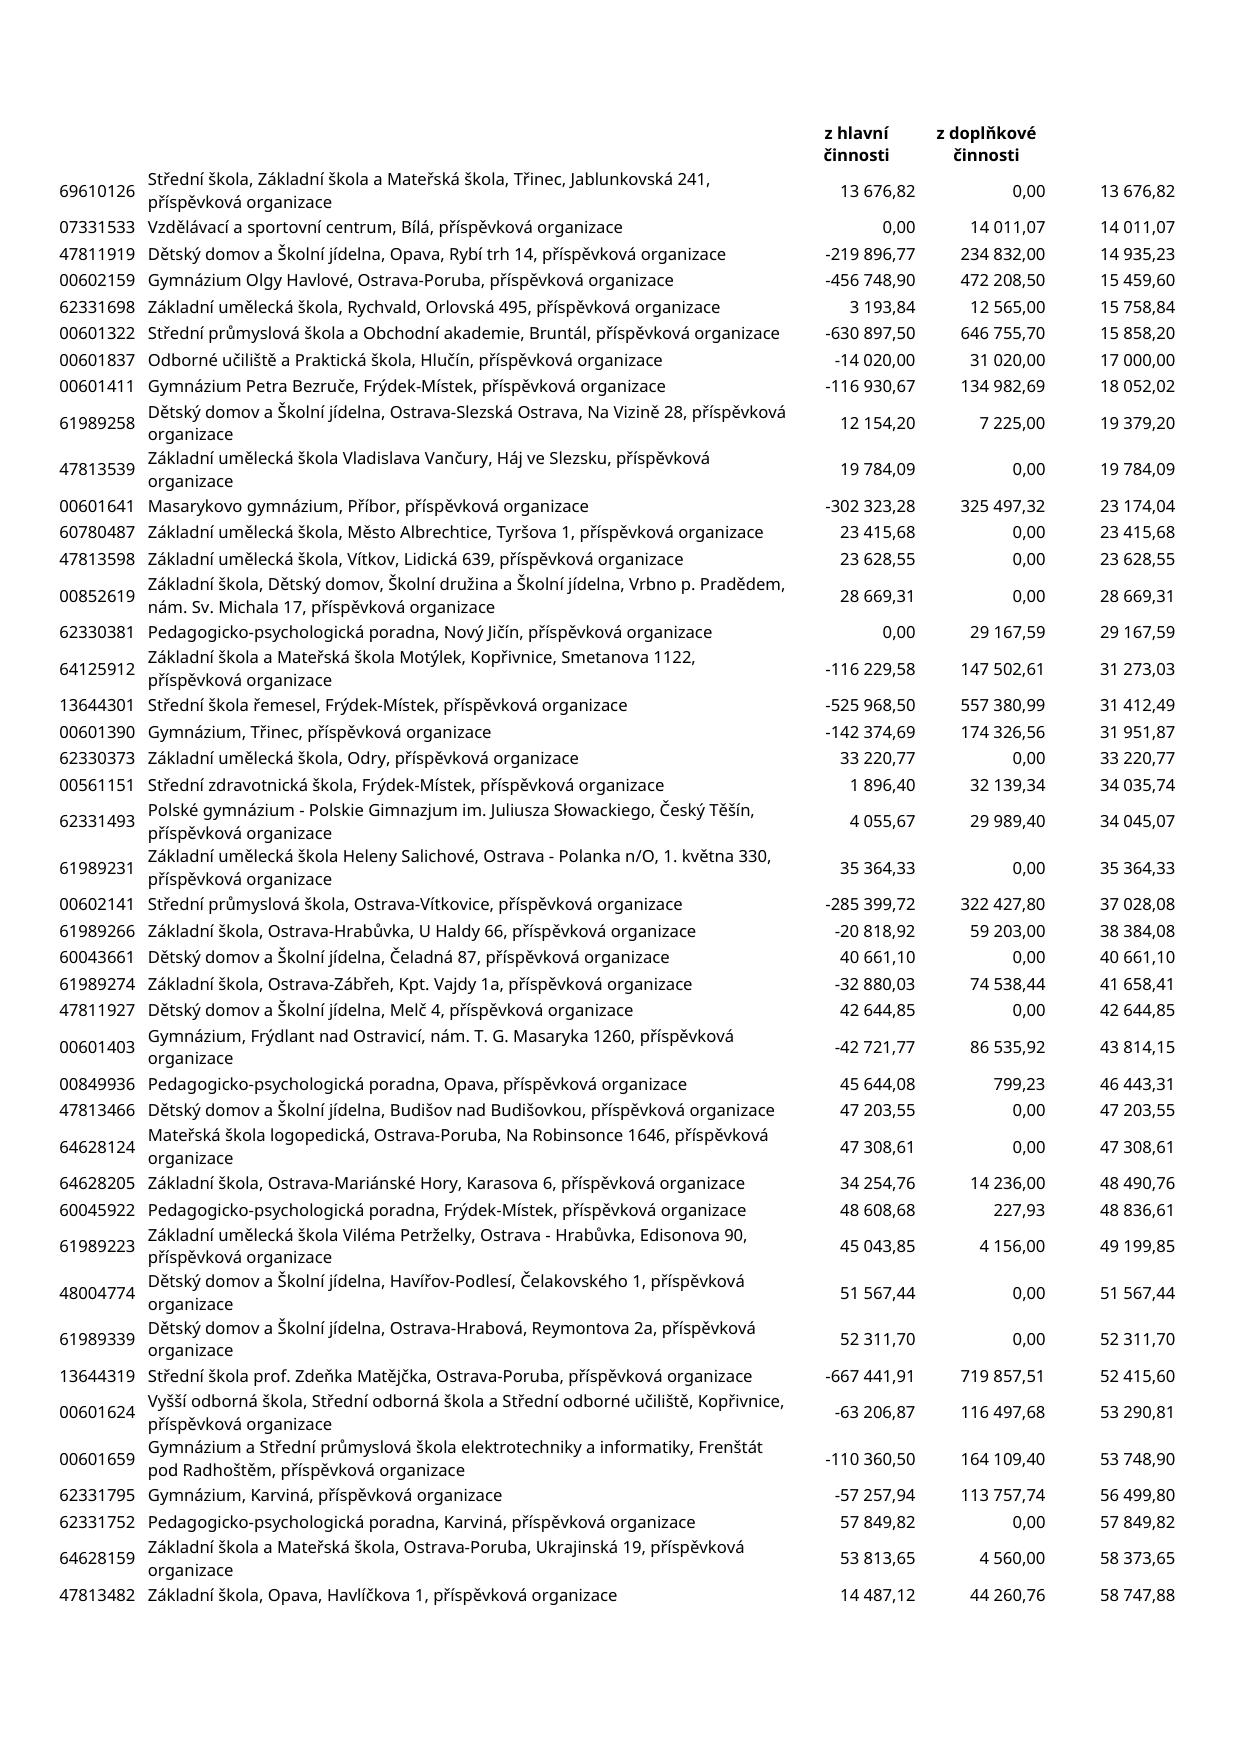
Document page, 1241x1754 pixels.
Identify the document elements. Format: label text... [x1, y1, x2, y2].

table_cell -20 818,92 [792, 918, 921, 943]
table_cell 18 052,02 [1052, 374, 1181, 399]
table_cell 00852619 [60, 573, 141, 618]
table_cell 40 661,10 [792, 945, 921, 970]
table_cell 28 669,31 [1052, 573, 1181, 618]
table_cell -667 441,91 [792, 1363, 921, 1388]
table_cell 64628205 [60, 1170, 141, 1196]
table_cell 38 384,08 [1052, 918, 1181, 943]
table_cell Základní umělecká škola Heleny Salichové, Ostrava - Polanka n/O, 1. května 330, příspěvková organizace [142, 845, 791, 890]
table_cell Pedagogicko-psychologická poradna, Nový Jičín, příspěvková organizace [142, 619, 791, 645]
table_cell Gymnázium a Střední průmyslová škola elektrotechniky a informatiky, Frenštát pod Radhoštěm, příspěvková organizace [142, 1436, 791, 1481]
table_cell 58 747,88 [1052, 1582, 1181, 1607]
table_cell 45 043,85 [792, 1224, 921, 1269]
table_cell -116 229,58 [792, 646, 921, 691]
table_cell Základní umělecká škola, Odry, příspěvková organizace [142, 745, 791, 771]
table_cell Dětský domov a Školní jídelna, Havířov-Podlesí, Čelakovského 1, příspěvková organizace [142, 1270, 791, 1315]
table_cell 40 661,10 [1052, 945, 1181, 970]
table_cell 325 497,32 [922, 493, 1051, 519]
table_cell Střední škola prof. Zdeňka Matějčka, Ostrava-Poruba, příspěvková organizace [142, 1363, 791, 1388]
table_cell 35 364,33 [1052, 845, 1181, 890]
table_cell 13 676,82 [1052, 168, 1181, 213]
table_cell 23 174,04 [1052, 493, 1181, 519]
table_cell 07331533 [60, 214, 141, 240]
table_cell Vyšší odborná škola, Střední odborná škola a Střední odborné učiliště, Kopřivnice, příspěvková organizace [142, 1389, 791, 1435]
table_cell 23 628,55 [792, 546, 921, 572]
table_cell 00849936 [60, 1071, 141, 1096]
table_cell Gymnázium, Karviná, příspěvková organizace [142, 1482, 791, 1508]
table_cell Masarykovo gymnázium, Příbor, příspěvková organizace [142, 493, 791, 519]
table_header Výsledek hospodaření celkem [1052, 75, 1181, 167]
table_cell 47 203,55 [792, 1097, 921, 1123]
table_cell 4 055,67 [792, 799, 921, 844]
table_cell 86 535,92 [922, 1024, 1051, 1070]
table_cell 14 935,23 [1052, 241, 1181, 266]
table_cell -116 930,67 [792, 374, 921, 399]
table_header IČO [60, 75, 141, 167]
table_cell 51 567,44 [1052, 1270, 1181, 1315]
table_cell 13644319 [60, 1363, 141, 1388]
table_cell Základní škola, Ostrava-Hrabůvka, U Haldy 66, příspěvková organizace [142, 918, 791, 943]
table_cell 0,00 [922, 1509, 1051, 1534]
table_cell 47813539 [60, 447, 141, 492]
table_cell 0,00 [922, 1316, 1051, 1362]
table_cell Základní umělecká škola Viléma Petrželky, Ostrava - Hrabůvka, Edisonova 90, příspěvková organizace [142, 1224, 791, 1269]
table_cell 234 832,00 [922, 241, 1051, 266]
table_cell 57 849,82 [1052, 1509, 1181, 1534]
table_cell 00601403 [60, 1024, 141, 1070]
table_cell 15 758,84 [1052, 294, 1181, 319]
table_cell 46 443,31 [1052, 1071, 1181, 1096]
table_cell 34 035,74 [1052, 772, 1181, 797]
table_cell 47811927 [60, 998, 141, 1023]
table_cell 1 896,40 [792, 772, 921, 797]
table_cell Pedagogicko-psychologická poradna, Karviná, příspěvková organizace [142, 1509, 791, 1534]
table_cell -142 374,69 [792, 719, 921, 744]
table_cell 0,00 [922, 168, 1051, 213]
table_cell 00601641 [60, 493, 141, 519]
table_cell Základní umělecká škola, Rychvald, Orlovská 495, příspěvková organizace [142, 294, 791, 319]
table_cell 31 951,87 [1052, 719, 1181, 744]
table_cell -456 748,90 [792, 268, 921, 293]
table_cell 0,00 [922, 845, 1051, 890]
table_cell Základní škola, Opava, Havlíčkova 1, příspěvková organizace [142, 1582, 791, 1607]
table_cell Gymnázium, Třinec, příspěvková organizace [142, 719, 791, 744]
table_cell 0,00 [922, 1270, 1051, 1315]
table_cell 43 814,15 [1052, 1024, 1181, 1070]
table_cell 37 028,08 [1052, 891, 1181, 917]
table_cell Střední průmyslová škola a Obchodní akademie, Bruntál, příspěvková organizace [142, 321, 791, 346]
table_cell 31 020,00 [922, 347, 1051, 373]
table_cell -302 323,28 [792, 493, 921, 519]
table_cell 32 139,34 [922, 772, 1051, 797]
table_cell 61989258 [60, 400, 141, 446]
table_cell 44 260,76 [922, 1582, 1051, 1607]
table_cell 60780487 [60, 520, 141, 545]
table_cell Dětský domov a Školní jídelna, Opava, Rybí trh 14, příspěvková organizace [142, 241, 791, 266]
table_cell 42 644,85 [792, 998, 921, 1023]
table_cell 47813466 [60, 1097, 141, 1123]
table_cell 12 154,20 [792, 400, 921, 446]
table_cell Dětský domov a Školní jídelna, Ostrava-Hrabová, Reymontova 2a, příspěvková organizace [142, 1316, 791, 1362]
table_cell Základní umělecká škola, Vítkov, Lidická 639, příspěvková organizace [142, 546, 791, 572]
table_cell 60043661 [60, 945, 141, 970]
table_cell 19 379,20 [1052, 400, 1181, 446]
table_cell Gymnázium, Frýdlant nad Ostravicí, nám. T. G. Masaryka 1260, příspěvková organizace [142, 1024, 791, 1070]
table_cell 62331795 [60, 1482, 141, 1508]
table_cell 53 290,81 [1052, 1389, 1181, 1435]
table_cell 0,00 [922, 546, 1051, 572]
table_cell Pedagogicko-psychologická poradna, Opava, příspěvková organizace [142, 1071, 791, 1096]
table_cell 52 415,60 [1052, 1363, 1181, 1388]
table_cell 3 193,84 [792, 294, 921, 319]
table_cell Pedagogicko-psychologická poradna, Frýdek-Místek, příspěvková organizace [142, 1197, 791, 1222]
table_cell 35 364,33 [792, 845, 921, 890]
table_cell 14 487,12 [792, 1582, 921, 1607]
table_cell 00601390 [60, 719, 141, 744]
table_cell Dětský domov a Školní jídelna, Budišov nad Budišovkou, příspěvková organizace [142, 1097, 791, 1123]
table_cell 0,00 [922, 520, 1051, 545]
table_cell 00561151 [60, 772, 141, 797]
table_cell 19 784,09 [1052, 447, 1181, 492]
table_cell 48 608,68 [792, 1197, 921, 1222]
table_cell 69610126 [60, 168, 141, 213]
table_cell 74 538,44 [922, 971, 1051, 997]
table_cell 0,00 [922, 1097, 1051, 1123]
table_cell 47813598 [60, 546, 141, 572]
table_cell 23 628,55 [1052, 546, 1181, 572]
table_cell 00601624 [60, 1389, 141, 1435]
table_cell 13644301 [60, 692, 141, 718]
table_cell 0,00 [792, 619, 921, 645]
table_cell 0,00 [922, 945, 1051, 970]
table_cell 14 011,07 [1052, 214, 1181, 240]
table_cell 719 857,51 [922, 1363, 1051, 1388]
table_cell 62331493 [60, 799, 141, 844]
table_cell 29 167,59 [1052, 619, 1181, 645]
table_cell 00602141 [60, 891, 141, 917]
table_cell 472 208,50 [922, 268, 1051, 293]
table_cell 47813482 [60, 1582, 141, 1607]
table_cell 164 109,40 [922, 1436, 1051, 1481]
table_cell 646 755,70 [922, 321, 1051, 346]
table_cell 116 497,68 [922, 1389, 1051, 1435]
table_cell 57 849,82 [792, 1509, 921, 1534]
table_cell z hlavní činnosti [792, 121, 921, 167]
table_cell 61989274 [60, 971, 141, 997]
table_cell Gymnázium Petra Bezruče, Frýdek-Místek, příspěvková organizace [142, 374, 791, 399]
table_cell -285 399,72 [792, 891, 921, 917]
table_cell 51 567,44 [792, 1270, 921, 1315]
table_cell 48 490,76 [1052, 1170, 1181, 1196]
table_cell -525 968,50 [792, 692, 921, 718]
table_cell 58 373,65 [1052, 1535, 1181, 1581]
table_cell Odborné učiliště a Praktická škola, Hlučín, příspěvková organizace [142, 347, 791, 373]
table_header Název [142, 75, 791, 167]
table_cell Střední zdravotnická škola, Frýdek-Místek, příspěvková organizace [142, 772, 791, 797]
table_cell 52 311,70 [792, 1316, 921, 1362]
table_cell -219 896,77 [792, 241, 921, 266]
table_cell Střední škola, Základní škola a Mateřská škola, Třinec, Jablunkovská 241, příspěvková organizace [142, 168, 791, 213]
table_cell 53 748,90 [1052, 1436, 1181, 1481]
table_cell 4 156,00 [922, 1224, 1051, 1269]
table_cell 0,00 [922, 447, 1051, 492]
table_cell 56 499,80 [1052, 1482, 1181, 1508]
table_cell 33 220,77 [1052, 745, 1181, 771]
table_cell 00602159 [60, 268, 141, 293]
table_cell 61989231 [60, 845, 141, 890]
table_cell 60045922 [60, 1197, 141, 1222]
table_cell 14 236,00 [922, 1170, 1051, 1196]
table_cell -110 360,50 [792, 1436, 921, 1481]
table_cell z doplňkové činnosti [922, 121, 1051, 167]
table_cell 47 308,61 [1052, 1124, 1181, 1169]
table_cell 14 011,07 [922, 214, 1051, 240]
table_cell 23 415,68 [1052, 520, 1181, 545]
table_cell Základní škola a Mateřská škola, Ostrava-Poruba, Ukrajinská 19, příspěvková organizace [142, 1535, 791, 1581]
table_cell 62331752 [60, 1509, 141, 1534]
table_cell Základní škola a Mateřská škola Motýlek, Kopřivnice, Smetanova 1122, příspěvková organizace [142, 646, 791, 691]
table_cell 12 565,00 [922, 294, 1051, 319]
table_cell 62330381 [60, 619, 141, 645]
table_cell 00601837 [60, 347, 141, 373]
table_cell 00601322 [60, 321, 141, 346]
table_cell 4 560,00 [922, 1535, 1051, 1581]
table_cell 61989223 [60, 1224, 141, 1269]
table_cell 33 220,77 [792, 745, 921, 771]
table_cell Dětský domov a Školní jídelna, Melč 4, příspěvková organizace [142, 998, 791, 1023]
table_cell Základní škola, Ostrava-Mariánské Hory, Karasova 6, příspěvková organizace [142, 1170, 791, 1196]
table_cell 62330373 [60, 745, 141, 771]
table_cell 61989266 [60, 918, 141, 943]
table_cell Dětský domov a Školní jídelna, Čeladná 87, příspěvková organizace [142, 945, 791, 970]
table_cell 00601411 [60, 374, 141, 399]
table_cell 0,00 [922, 1124, 1051, 1169]
table_cell Mateřská škola logopedická, Ostrava-Poruba, Na Robinsonce 1646, příspěvková organizace [142, 1124, 791, 1169]
table_cell 34 254,76 [792, 1170, 921, 1196]
table_cell Gymnázium Olgy Havlové, Ostrava-Poruba, příspěvková organizace [142, 268, 791, 293]
table_cell 23 415,68 [792, 520, 921, 545]
table_cell 0,00 [922, 998, 1051, 1023]
table_cell Základní umělecká škola Vladislava Vančury, Háj ve Slezsku, příspěvková organizace [142, 447, 791, 492]
table_cell 15 459,60 [1052, 268, 1181, 293]
table_cell -32 880,03 [792, 971, 921, 997]
table_cell 59 203,00 [922, 918, 1051, 943]
table_cell Střední průmyslová škola, Ostrava-Vítkovice, příspěvková organizace [142, 891, 791, 917]
table_cell 113 757,74 [922, 1482, 1051, 1508]
table_cell -57 257,94 [792, 1482, 921, 1508]
table_cell 41 658,41 [1052, 971, 1181, 997]
table_cell 31 412,49 [1052, 692, 1181, 718]
table_cell Střední škola řemesel, Frýdek-Místek, příspěvková organizace [142, 692, 791, 718]
table_header Výsledek hospodaření 2019 po zdanění [792, 75, 1051, 120]
table_cell -14 020,00 [792, 347, 921, 373]
table_cell 47 308,61 [792, 1124, 921, 1169]
table_cell 0,00 [922, 745, 1051, 771]
table_cell 34 045,07 [1052, 799, 1181, 844]
table_cell Základní škola, Ostrava-Zábřeh, Kpt. Vajdy 1a, příspěvková organizace [142, 971, 791, 997]
table_cell 19 784,09 [792, 447, 921, 492]
table_cell 62331698 [60, 294, 141, 319]
table_cell 64628159 [60, 1535, 141, 1581]
table_cell 0,00 [792, 214, 921, 240]
table_cell 0,00 [922, 573, 1051, 618]
table_cell Dětský domov a Školní jídelna, Ostrava-Slezská Ostrava, Na Vizině 28, příspěvková organizace [142, 400, 791, 446]
table_cell 64125912 [60, 646, 141, 691]
table_cell Polské gymnázium - Polskie Gimnazjum im. Juliusza Słowackiego, Český Těšín, příspěvková organizace [142, 799, 791, 844]
table_cell 227,93 [922, 1197, 1051, 1222]
table_cell Základní škola, Dětský domov, Školní družina a Školní jídelna, Vrbno p. Pradědem, nám. Sv. Michala 17, příspěvková organizace [142, 573, 791, 618]
table_cell -42 721,77 [792, 1024, 921, 1070]
table_cell -63 206,87 [792, 1389, 921, 1435]
table_cell 47811919 [60, 241, 141, 266]
table_cell 13 676,82 [792, 168, 921, 213]
table_cell 28 669,31 [792, 573, 921, 618]
table_cell 45 644,08 [792, 1071, 921, 1096]
table_cell 7 225,00 [922, 400, 1051, 446]
table_cell 15 858,20 [1052, 321, 1181, 346]
table_cell 29 167,59 [922, 619, 1051, 645]
table_cell 64628124 [60, 1124, 141, 1169]
table_cell Základní umělecká škola, Město Albrechtice, Tyršova 1, příspěvková organizace [142, 520, 791, 545]
table_cell 557 380,99 [922, 692, 1051, 718]
table_cell 48 836,61 [1052, 1197, 1181, 1222]
table_cell 31 273,03 [1052, 646, 1181, 691]
table_cell 00601659 [60, 1436, 141, 1481]
table_cell 42 644,85 [1052, 998, 1181, 1023]
table_cell 134 982,69 [922, 374, 1051, 399]
table_cell 174 326,56 [922, 719, 1051, 744]
table_cell 322 427,80 [922, 891, 1051, 917]
table_cell 61989339 [60, 1316, 141, 1362]
table_cell 48004774 [60, 1270, 141, 1315]
table_cell 29 989,40 [922, 799, 1051, 844]
table_cell 47 203,55 [1052, 1097, 1181, 1123]
table_cell 53 813,65 [792, 1535, 921, 1581]
table_cell -630 897,50 [792, 321, 921, 346]
table_cell 52 311,70 [1052, 1316, 1181, 1362]
table_cell 799,23 [922, 1071, 1051, 1096]
table_cell 147 502,61 [922, 646, 1051, 691]
table_cell 17 000,00 [1052, 347, 1181, 373]
table_cell Vzdělávací a sportovní centrum, Bílá, příspěvková organizace [142, 214, 791, 240]
table_cell 49 199,85 [1052, 1224, 1181, 1269]
